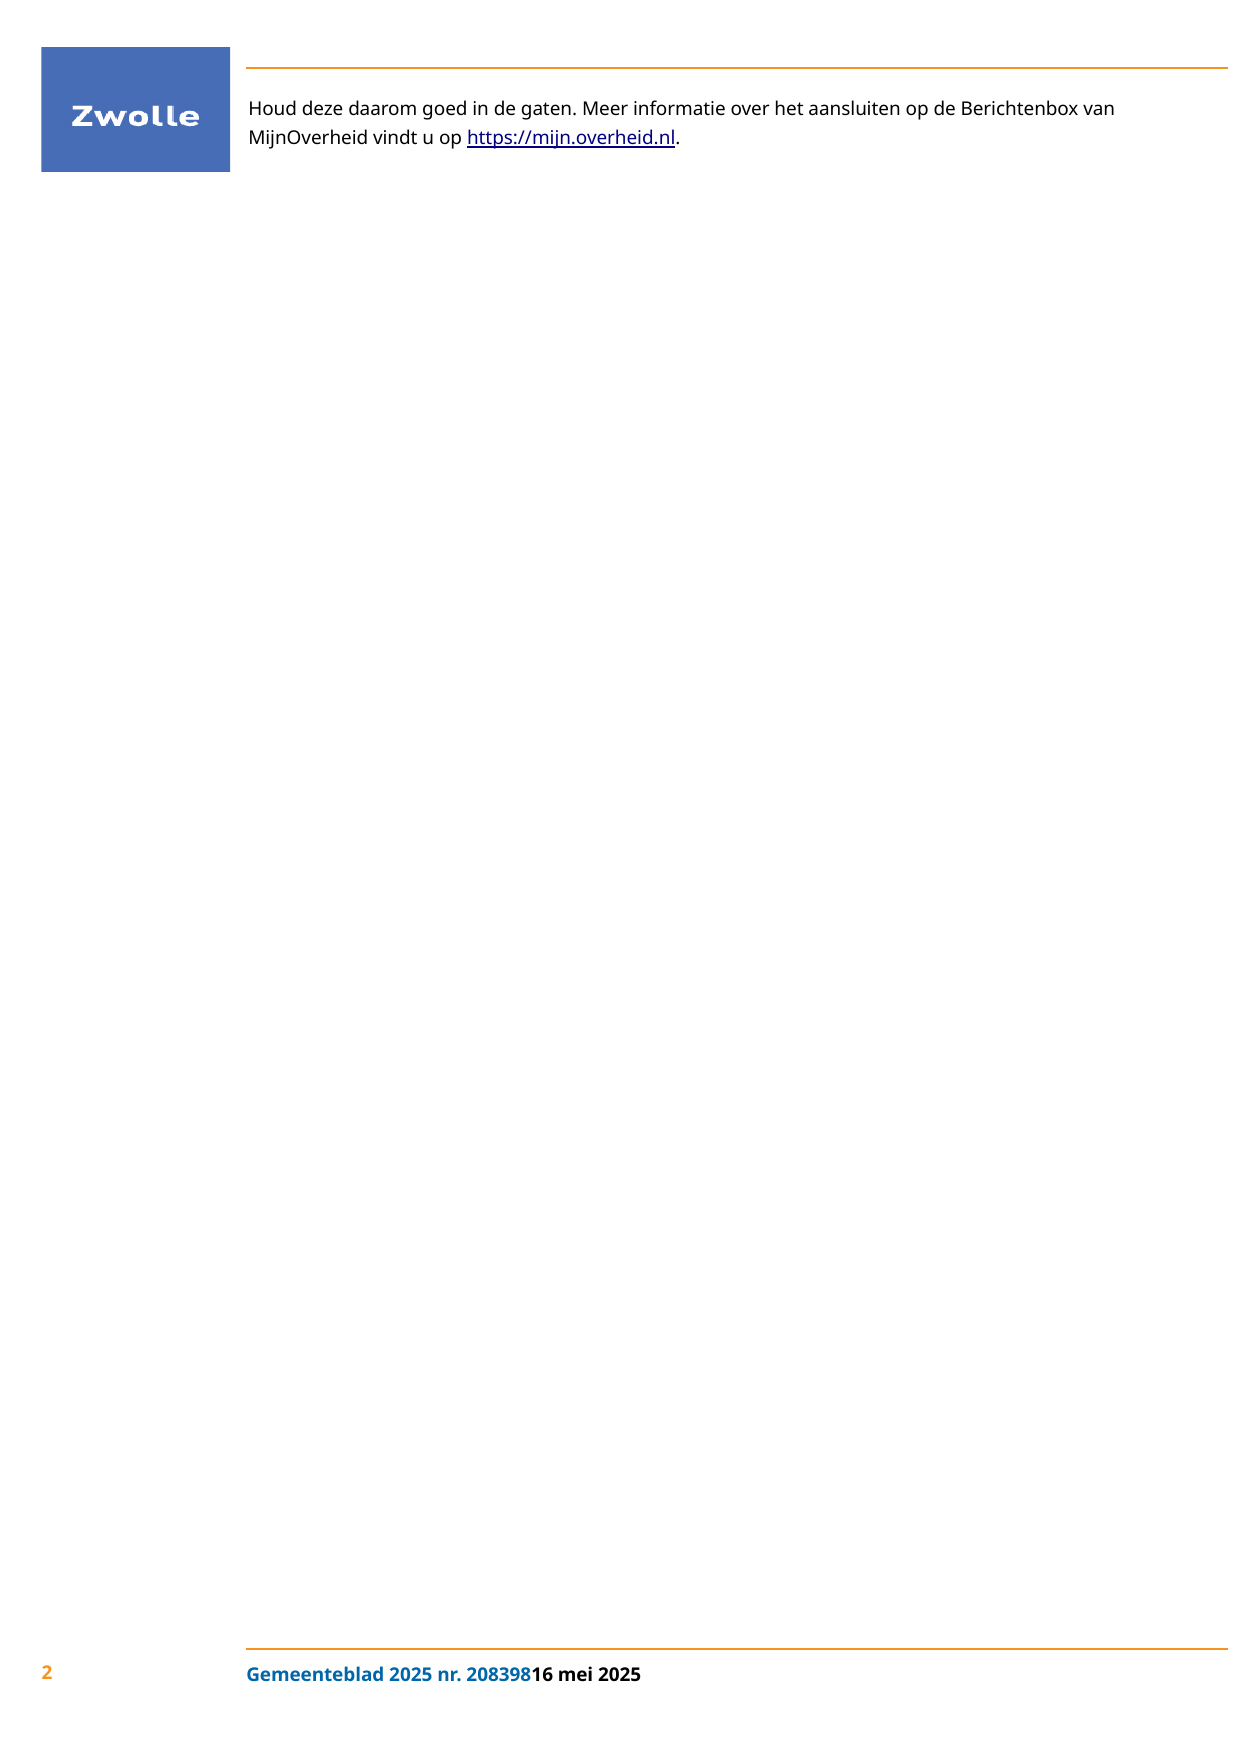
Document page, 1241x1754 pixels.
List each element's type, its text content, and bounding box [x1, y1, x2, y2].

picture [41, 47, 231, 172]
text Houd deze daarom goed in de gaten. Meer informatie over het aansluiten op de Berichtenbox van MijnOverheid vindt u op https://mijn.overheid.nl. [248, 95, 1152, 150]
